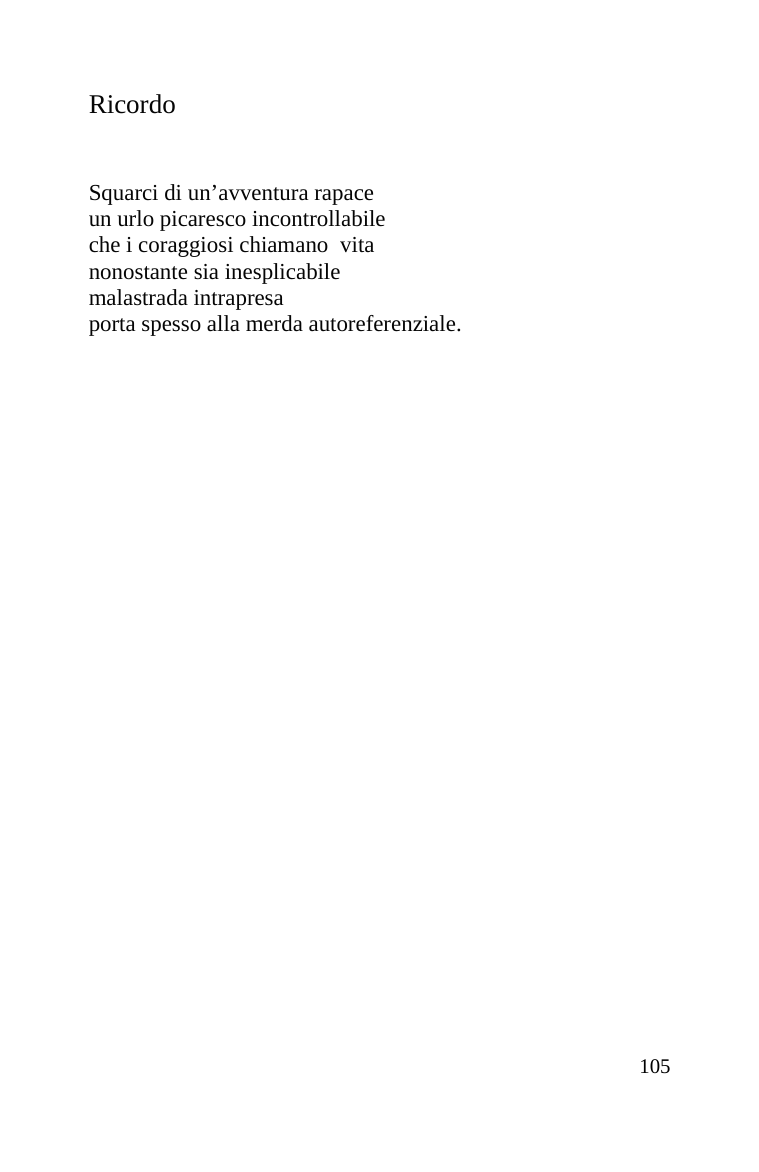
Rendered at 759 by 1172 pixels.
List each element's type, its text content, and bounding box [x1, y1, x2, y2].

text Squarci di un’avventura rapace [88, 179, 670, 205]
text Ricordo [88, 88, 670, 120]
text che i coraggiosi chiamano vita [88, 231, 670, 258]
text un urlo picaresco incontrollabile [88, 205, 670, 231]
text malastrada intrapresa [88, 284, 670, 311]
text porta spesso alla merda autoreferenziale. [88, 311, 670, 337]
text nonostante sia inesplicabile [88, 258, 670, 284]
